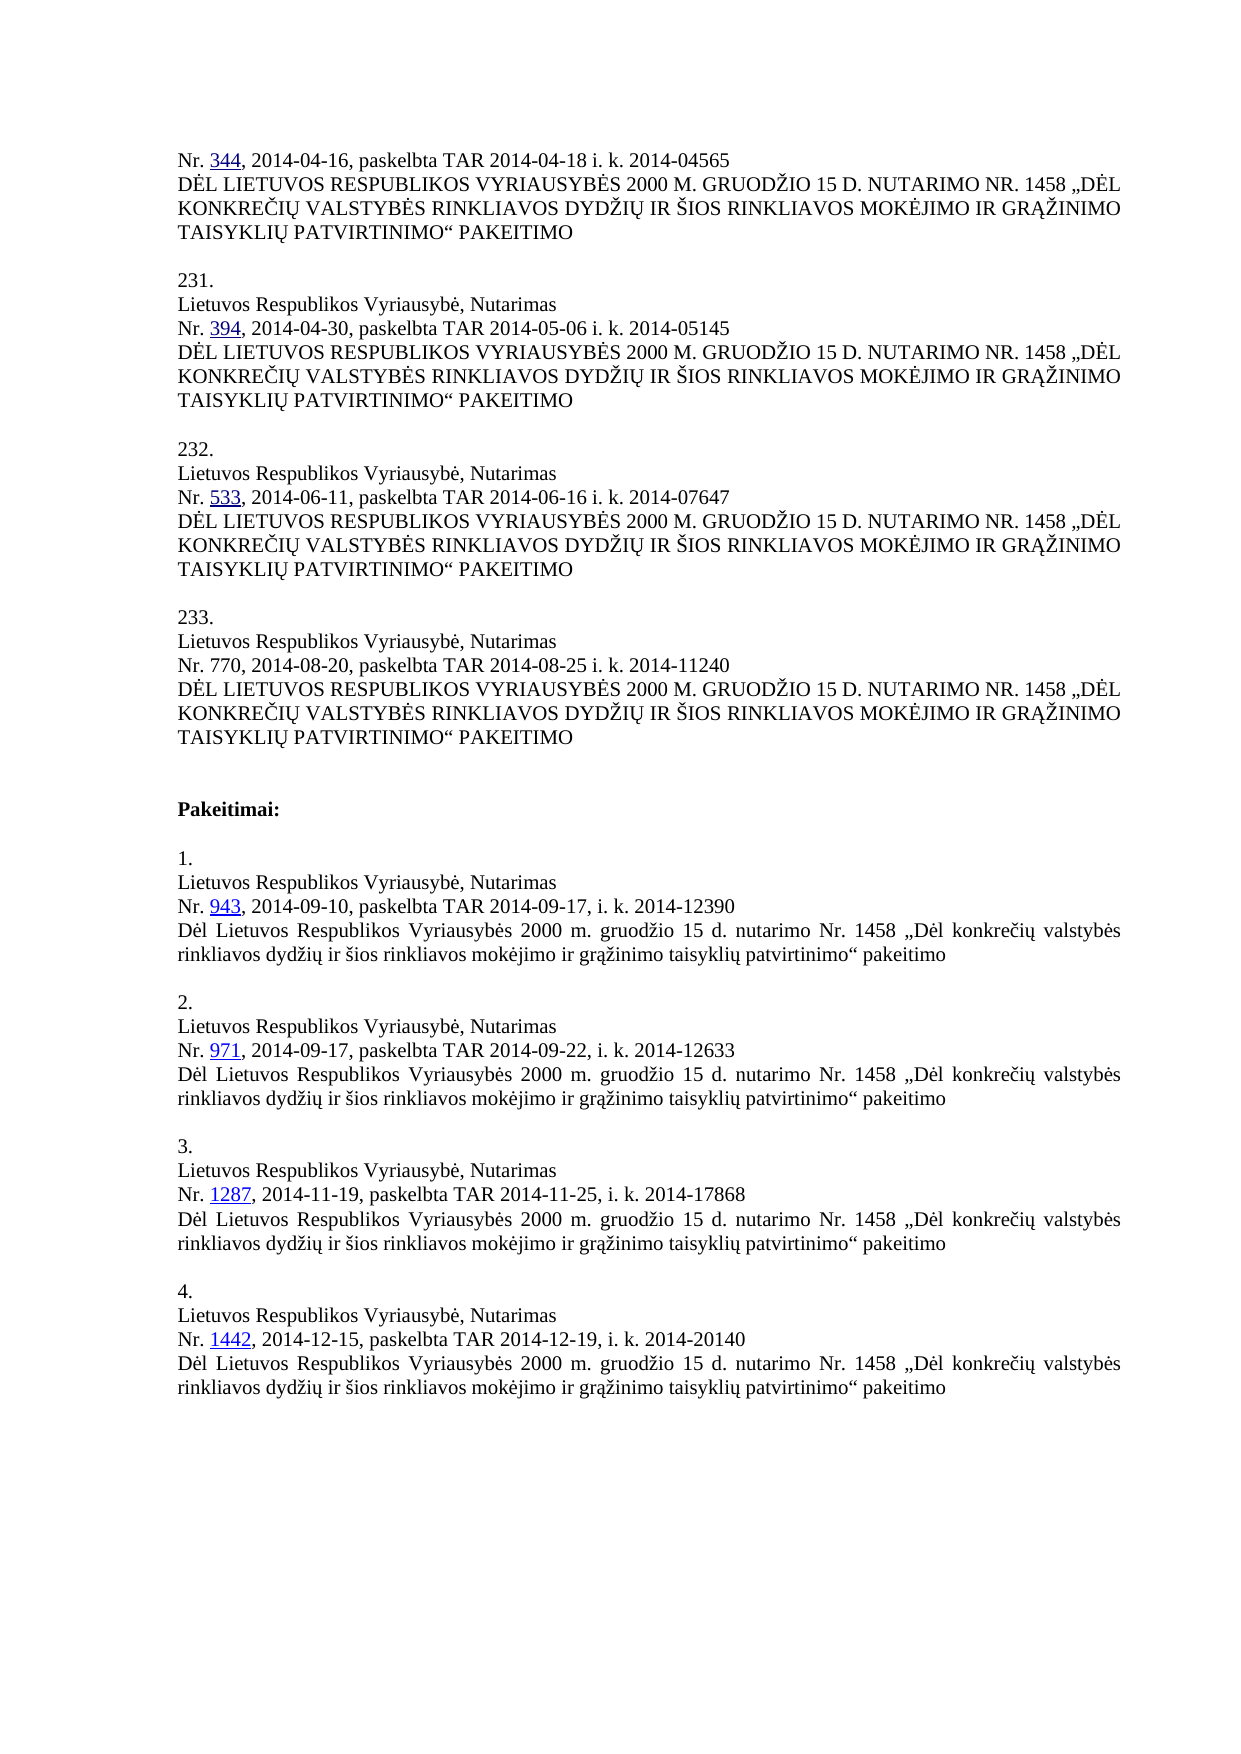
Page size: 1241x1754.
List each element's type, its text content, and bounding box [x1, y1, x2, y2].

text 231. [177, 268, 1122, 292]
text Dėl Lietuvos Respublikos Vyriausybės 2000 m. gruodžio 15 d. nutarimo Nr. 1458 „Dėl konkrečių valstybės rinkliavos dydžių ir šios rinkliavos mokėjimo ir grąžinimo taisyklių patvirtinimo“ pakeitimo [177, 1206, 1122, 1254]
text DĖL LIETUVOS RESPUBLIKOS VYRIAUSYBĖS 2000 M. GRUODŽIO 15 D. NUTARIMO NR. 1458 „DĖL KONKREČIŲ VALSTYBĖS RINKLIAVOS DYDŽIŲ IR ŠIOS RINKLIAVOS MOKĖJIMO IR GRĄŽINIMO TAISYKLIŲ PATVIRTINIMO“ PAKEITIMO [177, 677, 1122, 749]
text Lietuvos Respublikos Vyriausybė, Nutarimas [177, 292, 1122, 316]
text 4. [177, 1279, 1122, 1303]
text DĖL LIETUVOS RESPUBLIKOS VYRIAUSYBĖS 2000 M. GRUODŽIO 15 D. NUTARIMO NR. 1458 „DĖL KONKREČIŲ VALSTYBĖS RINKLIAVOS DYDŽIŲ IR ŠIOS RINKLIAVOS MOKĖJIMO IR GRĄŽINIMO TAISYKLIŲ PATVIRTINIMO“ PAKEITIMO [177, 340, 1122, 412]
text DĖL LIETUVOS RESPUBLIKOS VYRIAUSYBĖS 2000 M. GRUODŽIO 15 D. NUTARIMO NR. 1458 „DĖL KONKREČIŲ VALSTYBĖS RINKLIAVOS DYDŽIŲ IR ŠIOS RINKLIAVOS MOKĖJIMO IR GRĄŽINIMO TAISYKLIŲ PATVIRTINIMO“ PAKEITIMO [177, 172, 1122, 244]
text 1. [177, 846, 1122, 869]
text Nr. 533, 2014-06-11, paskelbta TAR 2014-06-16 i. k. 2014-07647 [177, 484, 1122, 509]
text 233. [177, 605, 1122, 629]
text Lietuvos Respublikos Vyriausybė, Nutarimas [177, 461, 1122, 484]
text Nr. 971, 2014-09-17, paskelbta TAR 2014-09-22, i. k. 2014-12633 [177, 1038, 1122, 1062]
text 232. [177, 436, 1122, 461]
text Dėl Lietuvos Respublikos Vyriausybės 2000 m. gruodžio 15 d. nutarimo Nr. 1458 „Dėl konkrečių valstybės rinkliavos dydžių ir šios rinkliavos mokėjimo ir grąžinimo taisyklių patvirtinimo“ pakeitimo [177, 918, 1122, 966]
text Nr. 344, 2014-04-16, paskelbta TAR 2014-04-18 i. k. 2014-04565 [177, 148, 1122, 172]
text Nr. 943, 2014-09-10, paskelbta TAR 2014-09-17, i. k. 2014-12390 [177, 894, 1122, 918]
text Nr. 1442, 2014-12-15, paskelbta TAR 2014-12-19, i. k. 2014-20140 [177, 1327, 1122, 1351]
text 2. [177, 990, 1122, 1014]
text Lietuvos Respublikos Vyriausybė, Nutarimas [177, 629, 1122, 653]
text Nr. 770, 2014-08-20, paskelbta TAR 2014-08-25 i. k. 2014-11240 [177, 653, 1122, 677]
text DĖL LIETUVOS RESPUBLIKOS VYRIAUSYBĖS 2000 M. GRUODŽIO 15 D. NUTARIMO NR. 1458 „DĖL KONKREČIŲ VALSTYBĖS RINKLIAVOS DYDŽIŲ IR ŠIOS RINKLIAVOS MOKĖJIMO IR GRĄŽINIMO TAISYKLIŲ PATVIRTINIMO“ PAKEITIMO [177, 509, 1122, 581]
text Lietuvos Respublikos Vyriausybė, Nutarimas [177, 1014, 1122, 1038]
text Dėl Lietuvos Respublikos Vyriausybės 2000 m. gruodžio 15 d. nutarimo Nr. 1458 „Dėl konkrečių valstybės rinkliavos dydžių ir šios rinkliavos mokėjimo ir grąžinimo taisyklių patvirtinimo“ pakeitimo [177, 1351, 1122, 1399]
text Lietuvos Respublikos Vyriausybė, Nutarimas [177, 869, 1122, 894]
text Dėl Lietuvos Respublikos Vyriausybės 2000 m. gruodžio 15 d. nutarimo Nr. 1458 „Dėl konkrečių valstybės rinkliavos dydžių ir šios rinkliavos mokėjimo ir grąžinimo taisyklių patvirtinimo“ pakeitimo [177, 1062, 1122, 1110]
text Nr. 1287, 2014-11-19, paskelbta TAR 2014-11-25, i. k. 2014-17868 [177, 1182, 1122, 1206]
text Lietuvos Respublikos Vyriausybė, Nutarimas [177, 1303, 1122, 1327]
text Nr. 394, 2014-04-30, paskelbta TAR 2014-05-06 i. k. 2014-05145 [177, 316, 1122, 340]
text Pakeitimai: [177, 797, 1122, 821]
text 3. [177, 1134, 1122, 1158]
text Lietuvos Respublikos Vyriausybė, Nutarimas [177, 1158, 1122, 1182]
